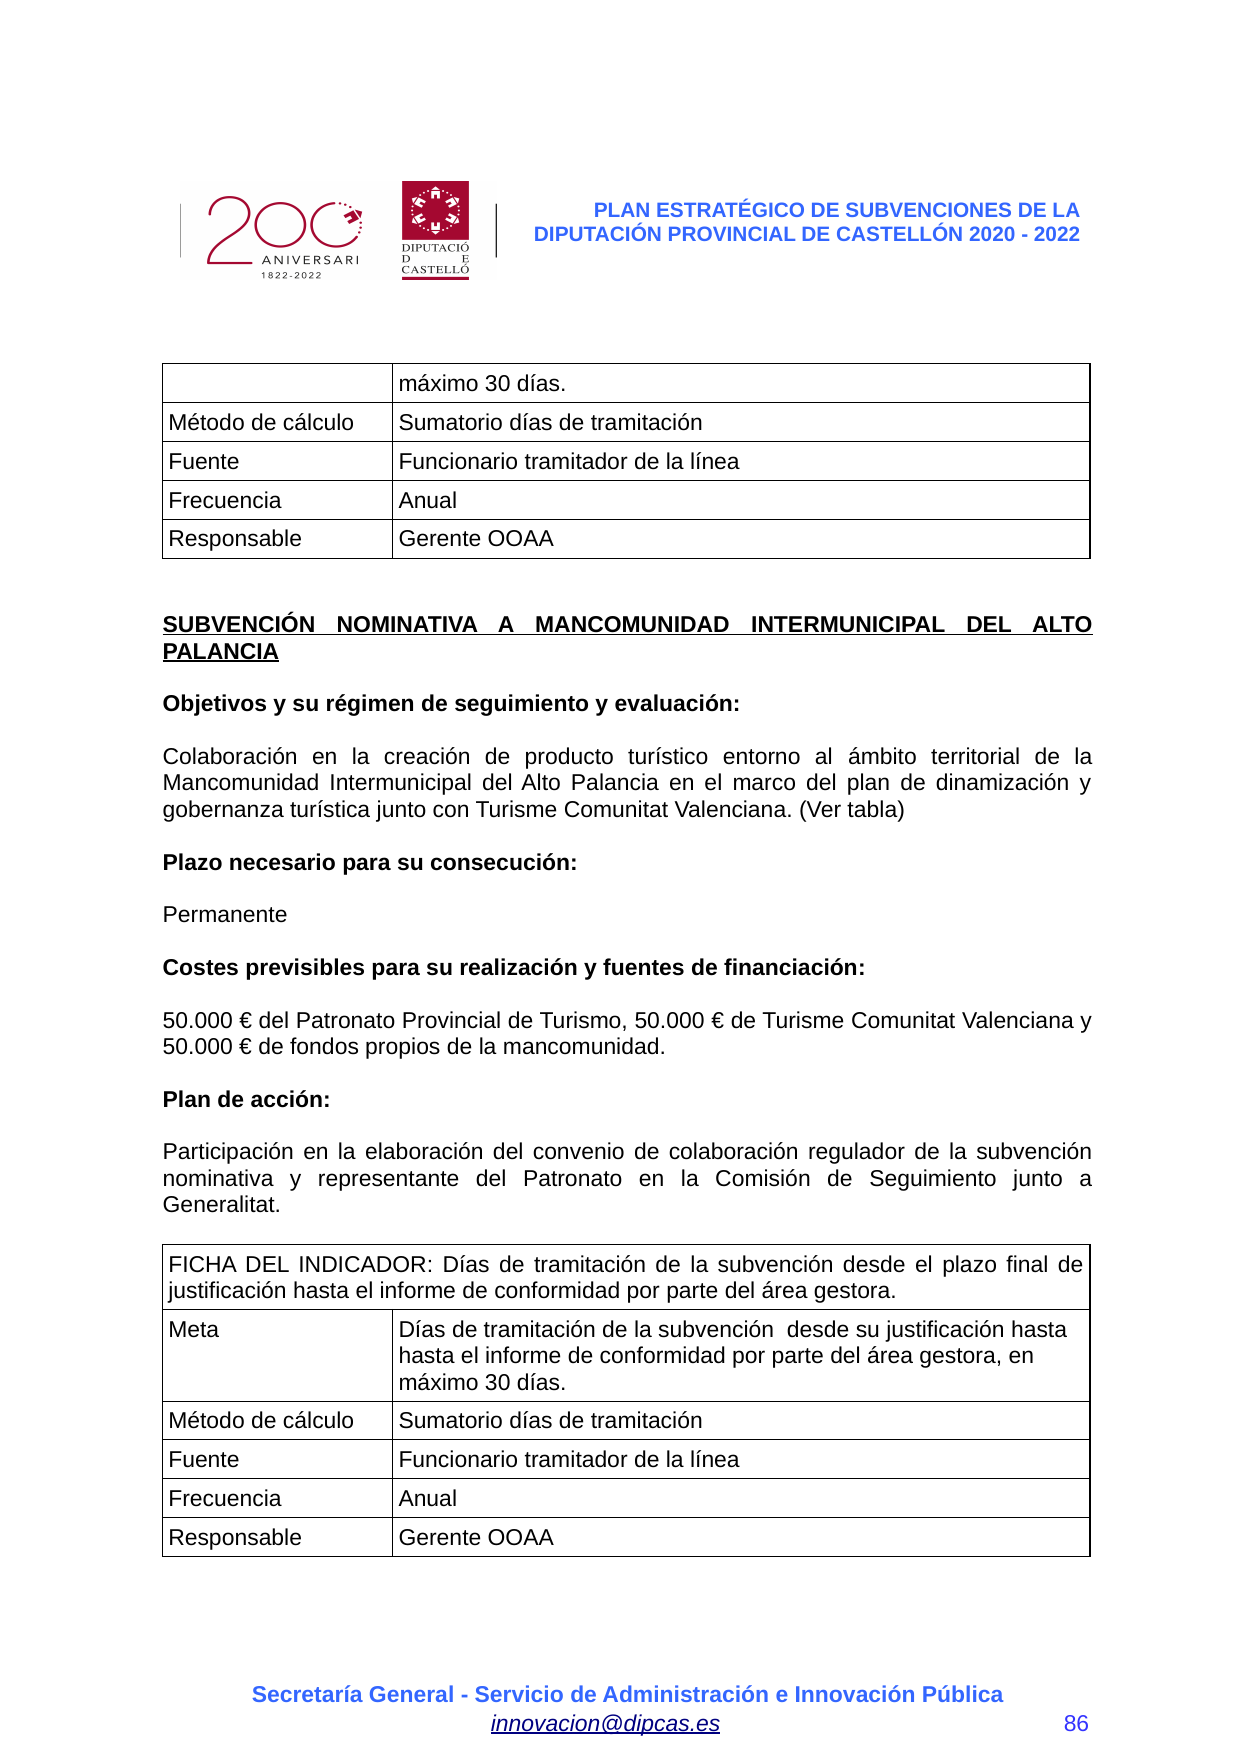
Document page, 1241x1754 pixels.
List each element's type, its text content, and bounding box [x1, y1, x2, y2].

table_header FICHA DEL INDICADOR: Días de tramitación de la subvención desde el plazo final de justificación hasta el informe de conformidad por parte del área gestora. [163, 1245, 1089, 1309]
table_cell Frecuencia [163, 1479, 392, 1517]
table_cell Responsable [163, 520, 392, 557]
table_cell Meta [163, 1310, 392, 1401]
table_cell Sumatorio días de tramitación [393, 1402, 1089, 1439]
table_cell Gerente OOAA [393, 520, 1089, 557]
table_cell Frecuencia [163, 481, 392, 519]
text Colaboración en la creación de producto turístico entorno al ámbito territorial de la Mancomunidad Intermunicipal del Alto Palancia en el marco del plan de dinamización y gobernanza turística junto con Turisme Comunitat Valenciana. (Ver tabla) [162, 743, 1092, 822]
table_cell Sumatorio días de tramitación [393, 403, 1089, 441]
text SUBVENCIÓN NOMINATIVA A MANCOMUNIDAD INTERMUNICIPAL DEL ALTO [162, 611, 1092, 634]
table_cell Gerente OOAA [393, 1518, 1089, 1556]
table_cell Anual [393, 1479, 1089, 1517]
text Objetivos y su régimen de seguimiento y evaluación: [162, 690, 1092, 717]
table_cell Días de tramitación de la subvención desde su justificación hasta hasta el informe de conformidad por parte del área gestora, en máximo 30 días. [393, 1310, 1089, 1401]
table_cell Método de cálculo [163, 1402, 392, 1439]
picture [180, 181, 497, 280]
table_cell Funcionario tramitador de la línea [393, 1440, 1089, 1478]
table_cell Fuente [163, 1440, 392, 1478]
text 50.000 € del Patronato Provincial de Turismo, 50.000 € de Turisme Comunitat Valenciana y 50.000 € de fondos propios de la mancomunidad. [162, 1007, 1092, 1059]
table_cell [163, 364, 392, 402]
text Participación en la elaboración del convenio de colaboración regulador de la subvención nominativa y representante del Patronato en la Comisión de Seguimiento junto a Generalitat. [162, 1138, 1092, 1217]
text Plan de acción: [162, 1086, 1092, 1112]
table_cell Responsable [163, 1518, 392, 1556]
table_cell máximo 30 días. [393, 364, 1089, 402]
table_cell Fuente [163, 442, 392, 480]
text PALANCIA [162, 635, 1092, 664]
table_cell Anual [393, 481, 1089, 519]
table_cell Funcionario tramitador de la línea [393, 442, 1089, 480]
table_cell Método de cálculo [163, 403, 392, 441]
text Costes previsibles para su realización y fuentes de financiación: [162, 954, 1092, 980]
text Permanente [162, 901, 1092, 927]
text Plazo necesario para su consecución: [162, 848, 1092, 875]
